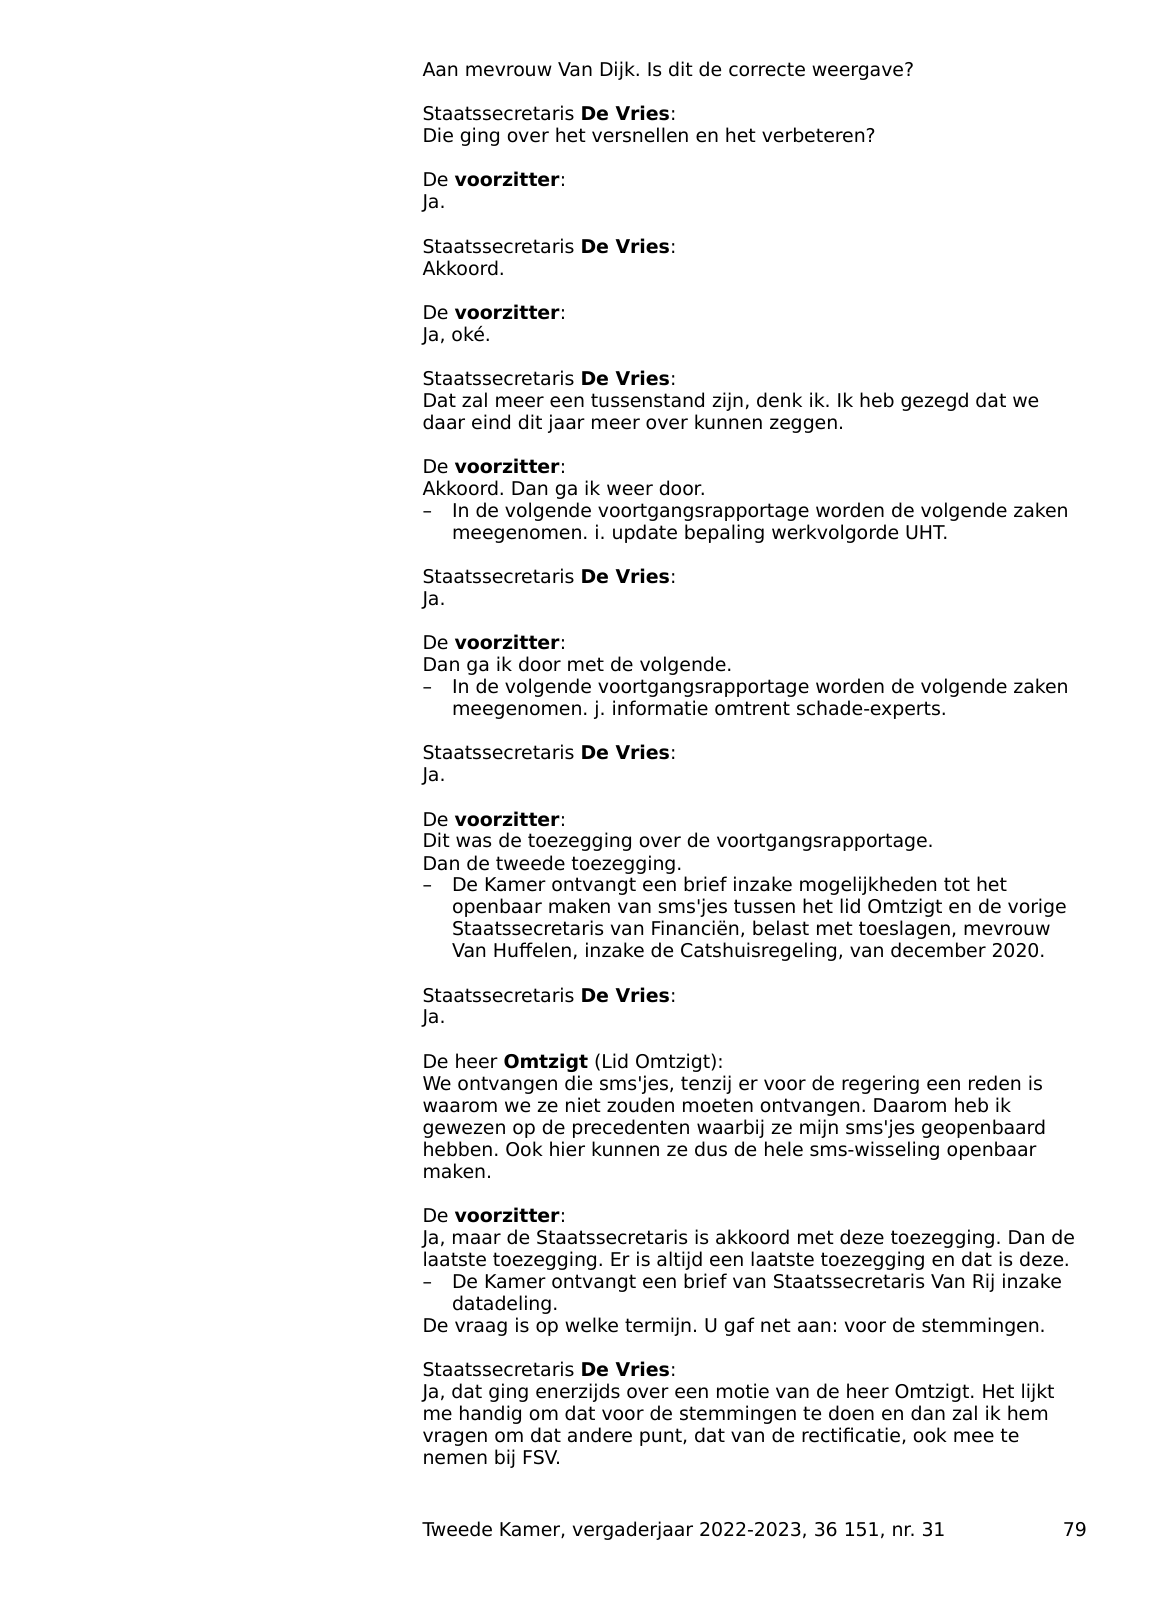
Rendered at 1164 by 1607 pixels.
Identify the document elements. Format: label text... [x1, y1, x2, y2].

text Staatssecretaris De Vries: [422, 103, 1087, 125]
text Ja, dat ging enerzijds over een motie van de heer Omtzigt. Het lijkt me handig om dat voor de stemmingen te doen en dan zal ik hem vragen om dat andere punt, dat van de rectificatie, ook mee te nemen bij FSV. [422, 1381, 1087, 1469]
text De voorzitter: [422, 1205, 1087, 1227]
text Akkoord. [422, 257, 1087, 279]
text We ontvangen die sms'jes, tenzij er voor de regering een reden is waarom we ze niet zouden moeten ontvangen. Daarom heb ik gewezen op de precedenten waarbij ze mijn sms'jes geopenbaard hebben. Ook hier kunnen ze dus de hele sms-wisseling openbaar maken. [422, 1073, 1087, 1182]
text – In de volgende voortgangsrapportage worden de volgende zaken meegenomen. j. informatie omtrent schade-experts. [422, 676, 1087, 720]
text Staatssecretaris De Vries: [422, 236, 1087, 257]
text Ja. [422, 764, 1087, 786]
text Dat zal meer een tussenstand zijn, denk ik. Ik heb gezegd dat we daar eind dit jaar meer over kunnen zeggen. [422, 390, 1087, 434]
text – In de volgende voortgangsrapportage worden de volgende zaken meegenomen. i. update bepaling werkvolgorde UHT. [422, 500, 1087, 544]
text Dit was de toezegging over de voortgangsrapportage. [422, 830, 1087, 852]
text De voorzitter: [422, 456, 1087, 478]
text De voorzitter: [422, 808, 1087, 830]
text Ja. [422, 588, 1087, 610]
text Dan ga ik door met de volgende. [422, 654, 1087, 676]
text De voorzitter: [422, 169, 1087, 191]
text – De Kamer ontvangt een brief van Staatssecretaris Van Rij inzake datadeling. [422, 1271, 1087, 1314]
text Ja, oké. [422, 324, 1087, 346]
text Ja. [422, 1006, 1087, 1028]
text Staatssecretaris De Vries: [422, 984, 1087, 1006]
text Aan mevrouw Van Dijk. Is dit de correcte weergave? [422, 59, 1087, 81]
text Staatssecretaris De Vries: [422, 742, 1087, 764]
text Dan de tweede toezegging. [422, 852, 1087, 874]
text Die ging over het versnellen en het verbeteren? [422, 125, 1087, 147]
text Staatssecretaris De Vries: [422, 566, 1087, 588]
text De voorzitter: [422, 632, 1087, 654]
text De voorzitter: [422, 302, 1087, 324]
text Ja. [422, 191, 1087, 213]
text Akkoord. Dan ga ik weer door. [422, 478, 1087, 500]
text Staatssecretaris De Vries: [422, 368, 1087, 390]
text De vraag is op welke termijn. U gaf net aan: voor de stemmingen. [422, 1314, 1087, 1337]
text De heer Omtzigt (Lid Omtzigt): [422, 1051, 1087, 1073]
text Ja, maar de Staatssecretaris is akkoord met deze toezegging. Dan de laatste toezegging. Er is altijd een laatste toezegging en dat is deze. [422, 1227, 1087, 1271]
text – De Kamer ontvangt een brief inzake mogelijkheden tot het openbaar maken van sms'jes tussen het lid Omtzigt en de vorige Staatssecretaris van Financiën, belast met toeslagen, mevrouw Van Huffelen, inzake de Catshuisregeling, van december 2020. [422, 874, 1087, 962]
text Staatssecretaris De Vries: [422, 1359, 1087, 1381]
